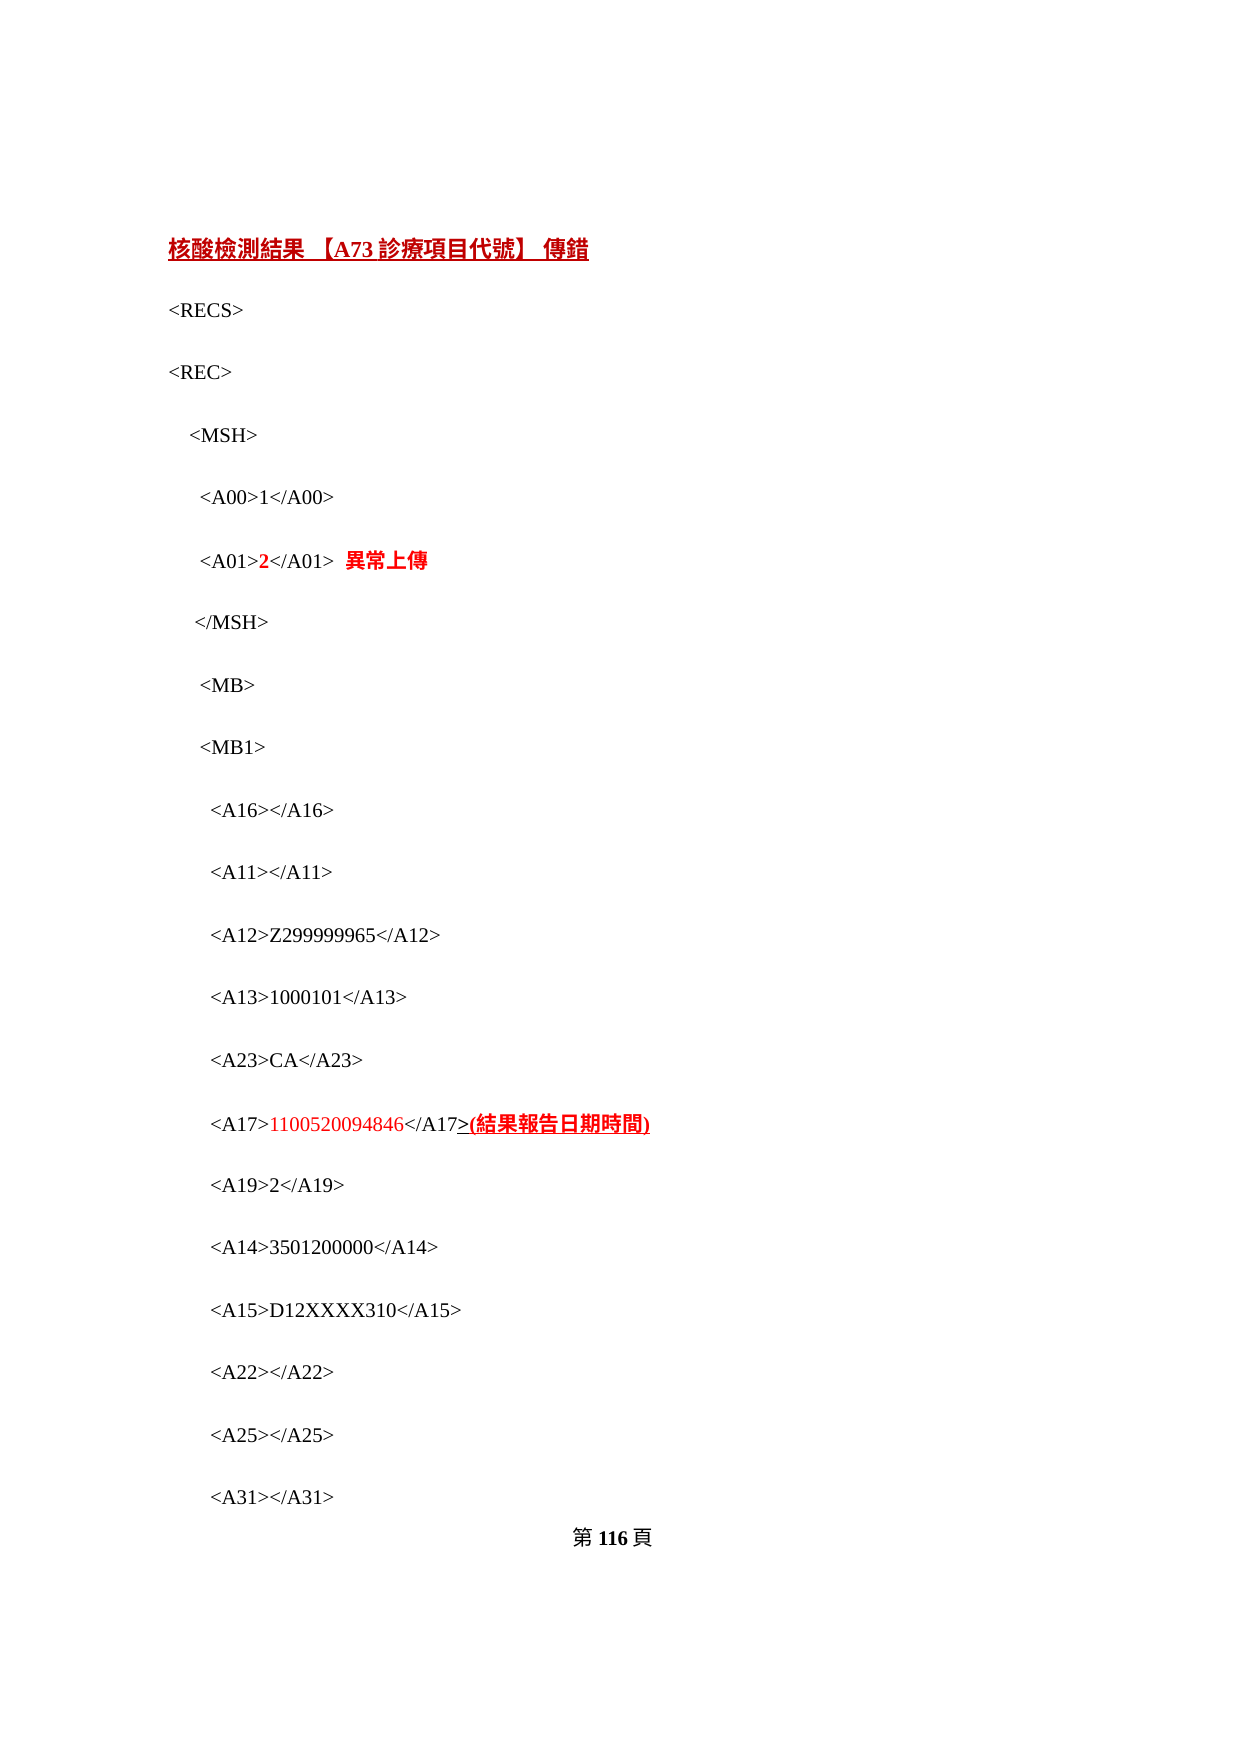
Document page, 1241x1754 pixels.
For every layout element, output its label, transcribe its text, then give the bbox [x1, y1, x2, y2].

text <A01>2</A01> 異常上傳 [168, 518, 1082, 581]
text </MSH> [168, 581, 1082, 643]
text 核酸檢測結果 【A73診療項目代號】 傳錯 [168, 206, 1082, 268]
text <A16></A16> [168, 768, 1082, 831]
text <A19>2</A19> [168, 1143, 1082, 1206]
text <A11></A11> [168, 831, 1082, 893]
text <MSH> [168, 393, 1082, 456]
text <A14>3501200000</A14> [168, 1206, 1082, 1268]
text <A17>1100520094846</A17>(結果報告日期時間) [168, 1081, 1082, 1143]
text <MB> [168, 643, 1082, 706]
text <A22></A22> [168, 1331, 1082, 1393]
text <A15>D12XXXX310</A15> [168, 1268, 1082, 1331]
text <A31></A31> [168, 1456, 1082, 1518]
text <A12>Z299999965</A12> [168, 893, 1082, 956]
text <MB1> [168, 706, 1082, 768]
text <A13>1000101</A13> [168, 956, 1082, 1018]
text <RECS> [168, 268, 1082, 331]
text <REC> [168, 331, 1082, 393]
text <A23>CA</A23> [168, 1018, 1082, 1081]
text <A00>1</A00> [168, 456, 1082, 518]
text <A25></A25> [168, 1393, 1082, 1456]
